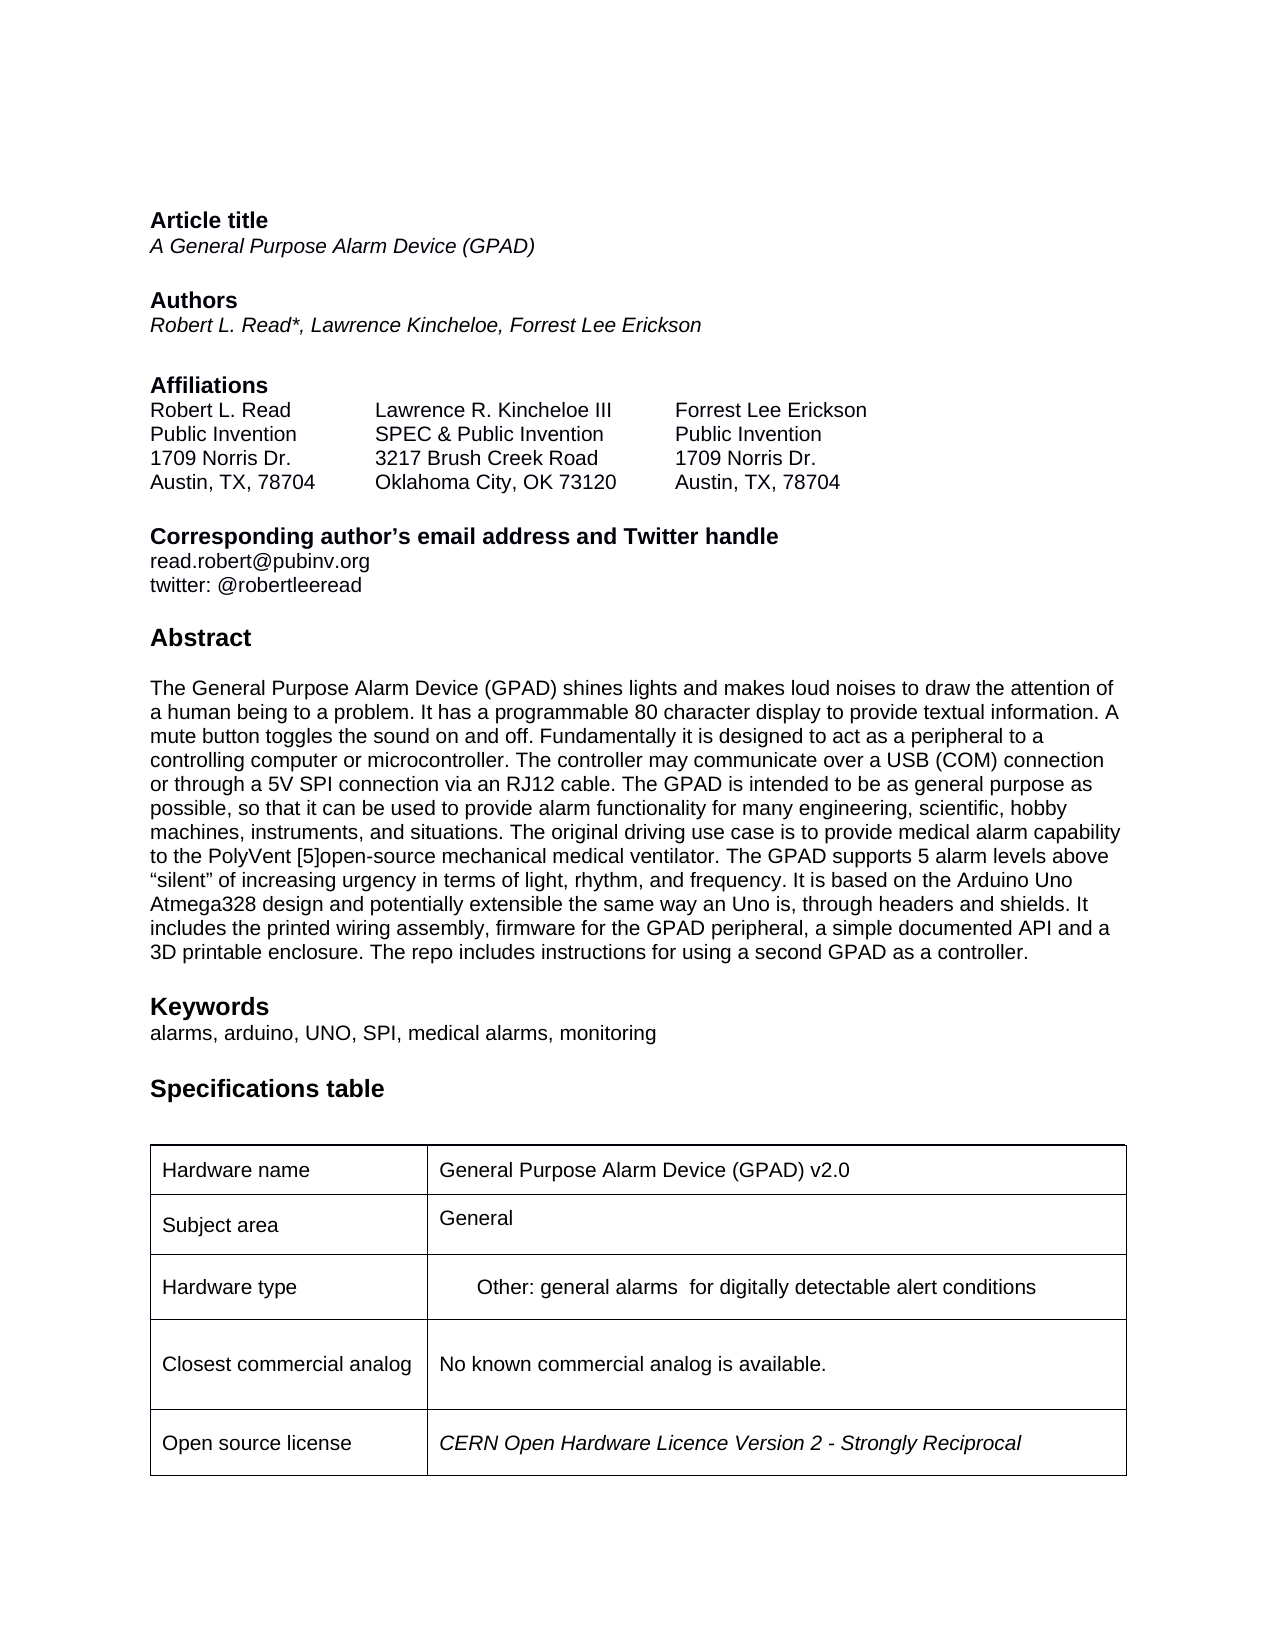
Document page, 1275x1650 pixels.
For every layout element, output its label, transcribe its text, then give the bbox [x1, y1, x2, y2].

table_cell Other: general alarms for digitally detectable alert conditions [428, 1255, 1126, 1319]
table_cell Hardware type [151, 1255, 427, 1319]
text Specifications table [150, 1074, 1125, 1103]
text A General Purpose Alarm Device (GPAD) [150, 234, 1125, 258]
text alarms, arduino, UNO, SPI, medical alarms, monitoring [150, 1021, 1125, 1045]
text Robert L. Read*, Lawrence Kincheloe, Forrest Lee Erickson [150, 313, 1125, 337]
text Keywords [150, 992, 1125, 1021]
text Corresponding author’s email address and Twitter handle [150, 523, 1125, 549]
table_cell Open source license [151, 1410, 427, 1475]
text 1709 Norris Dr. 3217 Brush Creek Road 1709 Norris Dr. [150, 446, 1125, 470]
table_cell Subject area [151, 1195, 427, 1254]
text Article title [150, 207, 1125, 234]
text The General Purpose Alarm Device (GPAD) shines lights and makes loud noises to draw the attention of a human being to a problem. It has a programmable 80 character display to provide textual information. A mute button toggles the sound on and off. Fundamentally it is designed to act as a peripheral to a controlling computer or microcontroller. The controller may communicate over a USB (COM) connection or through a 5V SPI connection via an RJ12 cable. The GPAD is intended to be as general purpose as possible, so that it can be used to provide alarm functionality for many engineering, scientific, hobby machines, instruments, and situations. The original driving use case is to provide medical alarm capability to the PolyVent [5]open-source mechanical medical ventilator. The GPAD supports 5 alarm levels above “silent” of increasing urgency in terms of light, rhythm, and frequency. It is based on the Arduino Uno Atmega328 design and potentially extensible the same way an Uno is, through headers and shields. It includes the printed wiring assembly, firmware for the GPAD peripheral, a simple documented API and a 3D printable enclosure. The repo includes instructions for using a second GPAD as a controller. [150, 676, 1125, 964]
table_header Hardware name [151, 1146, 427, 1194]
text Public Invention SPEC & Public Invention Public Invention [150, 422, 1125, 446]
table_cell Closest commercial analog [151, 1320, 427, 1409]
text twitter: @robertleeread [150, 573, 1125, 597]
text Authors [150, 287, 1125, 313]
table_cell No known commercial analog is available. [428, 1320, 1126, 1409]
text Affiliations [150, 372, 1125, 398]
table_header General Purpose Alarm Device (GPAD) v2.0 [428, 1146, 1126, 1194]
table_cell General [428, 1195, 1126, 1254]
text read.robert@pubinv.org [150, 549, 1125, 573]
text Abstract [150, 623, 1125, 652]
text Robert L. Read Lawrence R. Kincheloe III Forrest Lee Erickson [150, 398, 1125, 422]
table_cell CERN Open Hardware Licence Version 2 - Strongly Reciprocal [428, 1410, 1126, 1475]
text Austin, TX, 78704 Oklahoma City, OK 73120 Austin, TX, 78704 [150, 470, 1125, 494]
